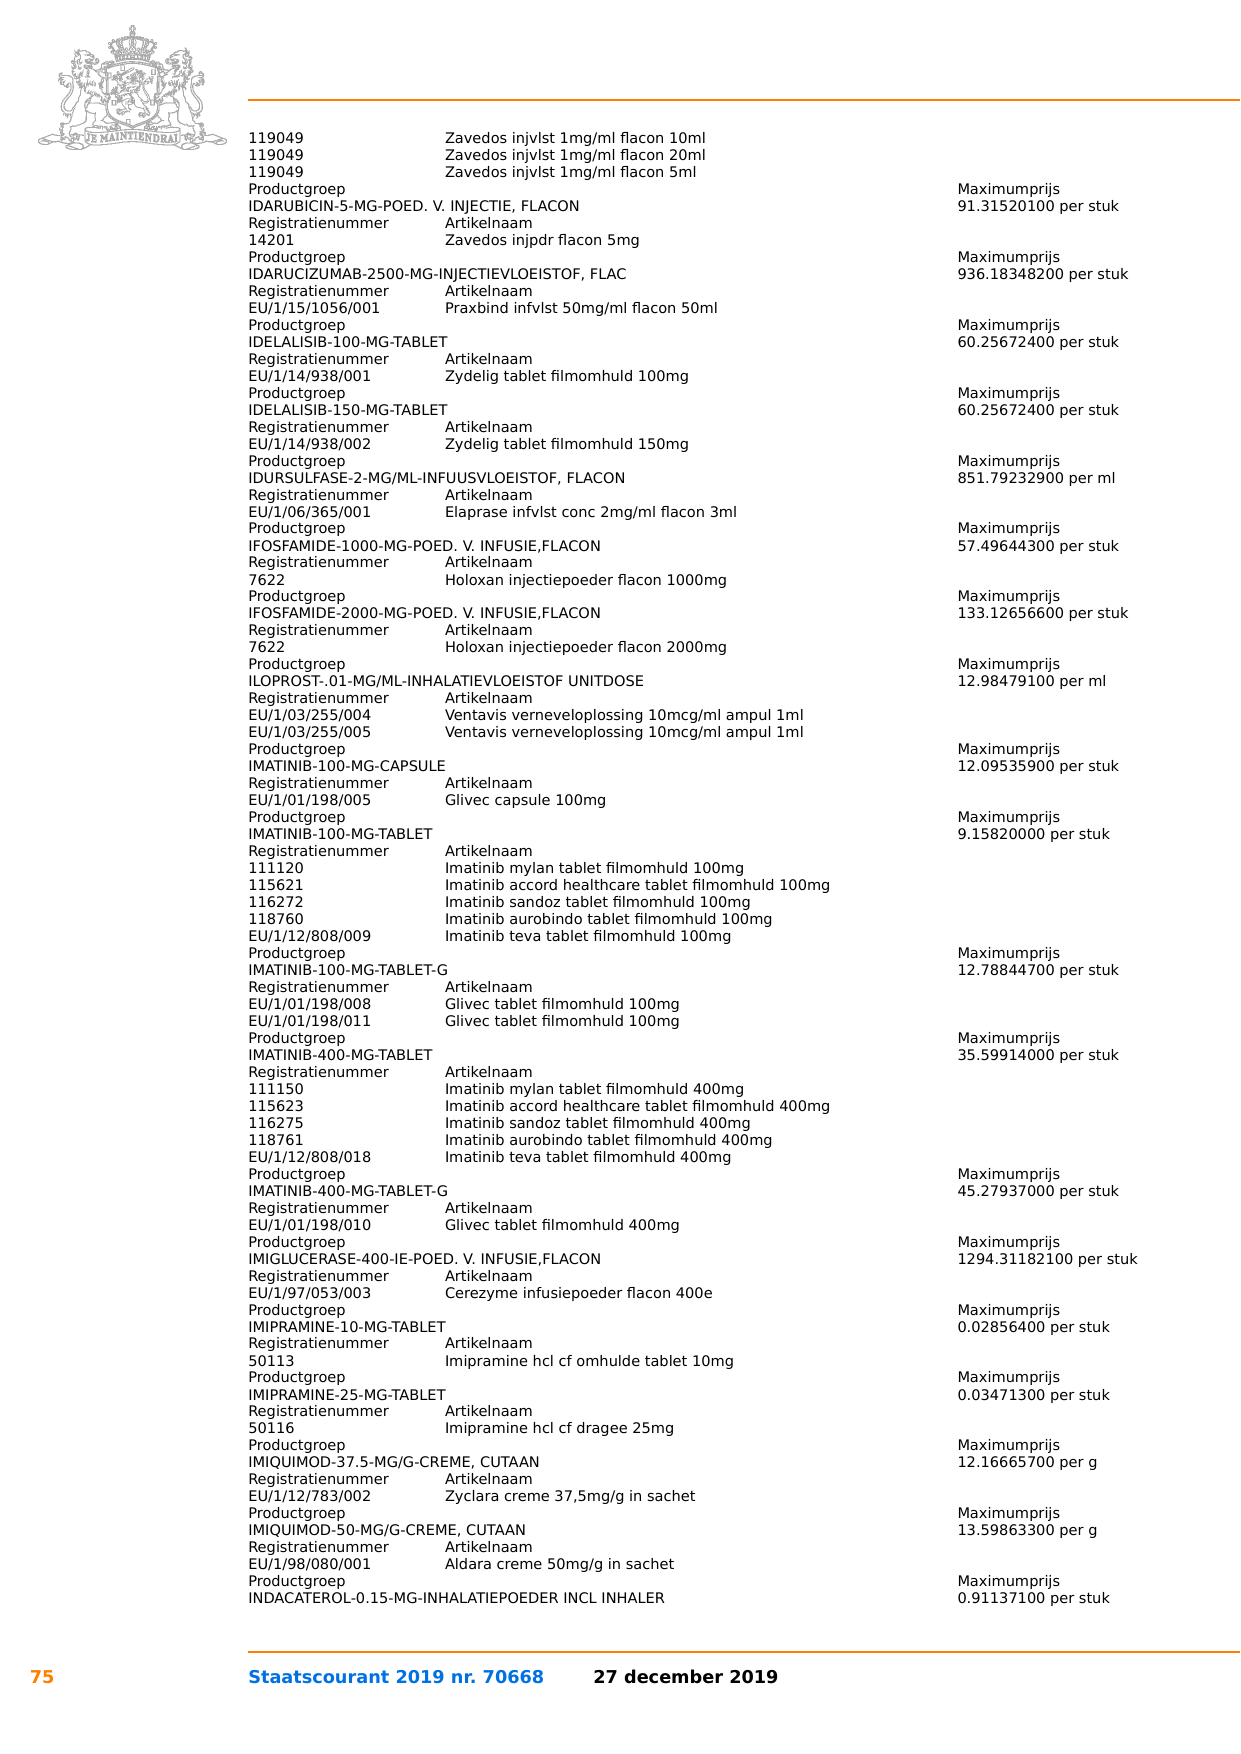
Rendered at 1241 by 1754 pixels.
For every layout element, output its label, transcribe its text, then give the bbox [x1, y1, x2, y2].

table_cell [951, 911, 1163, 928]
table_cell [951, 1200, 1163, 1217]
table_cell IMIPRAMINE-25-MG-TABLET [248, 1386, 951, 1403]
table_cell Artikelnaam [439, 1268, 951, 1284]
table_cell 111120 [248, 860, 439, 877]
table_cell Registratienummer [248, 283, 439, 300]
table_cell Imatinib aurobindo tablet filmomhuld 100mg [439, 911, 951, 928]
table_cell [951, 486, 1163, 503]
table_cell [951, 724, 1163, 741]
table_cell Productgroep [248, 1301, 439, 1318]
table_cell [951, 894, 1163, 911]
table_cell [951, 775, 1163, 792]
table_cell [951, 554, 1163, 571]
table_cell Aldara creme 50mg/g in sachet [439, 1556, 951, 1573]
table_cell 12.09535900 per stuk [951, 758, 1163, 775]
table_cell EU/1/97/053/003 [248, 1285, 439, 1301]
table_cell [951, 1217, 1163, 1233]
table_cell Productgroep [248, 453, 439, 469]
table_cell EU/1/01/198/008 [248, 996, 439, 1013]
table_cell EU/1/03/255/005 [248, 724, 439, 741]
table_cell Ventavis verneveloplossing 10mcg/ml ampul 1ml [439, 707, 951, 724]
table_cell Maximumprijs [951, 1505, 1163, 1522]
table_cell Registratienummer [248, 1403, 439, 1420]
table_cell 116272 [248, 894, 439, 911]
table_cell Imatinib mylan tablet filmomhuld 100mg [439, 860, 951, 877]
table_cell IMATINIB-100-MG-TABLET [248, 826, 951, 843]
table_cell Registratienummer [248, 1471, 439, 1488]
table_cell Zyclara creme 37,5mg/g in sachet [439, 1488, 951, 1505]
table_cell Artikelnaam [439, 1471, 951, 1488]
table_cell [439, 1369, 951, 1386]
table_cell Productgroep [248, 1573, 439, 1590]
table_cell Registratienummer [248, 1200, 439, 1217]
table_cell Maximumprijs [951, 1030, 1163, 1047]
table_cell Productgroep [248, 1369, 439, 1386]
table_cell [951, 1539, 1163, 1556]
table_cell Productgroep [248, 588, 439, 605]
table_cell Maximumprijs [951, 181, 1163, 198]
table_cell [951, 215, 1163, 232]
table_cell Productgroep [248, 520, 439, 537]
table_cell [951, 283, 1163, 300]
table_cell Glivec capsule 100mg [439, 792, 951, 809]
table_cell [951, 843, 1163, 860]
table_cell 0.02856400 per stuk [951, 1319, 1163, 1335]
table_cell Glivec tablet filmomhuld 100mg [439, 996, 951, 1013]
table_cell 119049 [248, 164, 439, 181]
table_cell EU/1/14/938/002 [248, 436, 439, 452]
table_cell IFOSFAMIDE-2000-MG-POED. V. INFUSIE,FLACON [248, 605, 951, 622]
table_cell IMIQUIMOD-50-MG/G-CREME, CUTAAN [248, 1522, 951, 1539]
table_cell Imipramine hcl cf omhulde tablet 10mg [439, 1353, 951, 1369]
table_cell Maximumprijs [951, 317, 1163, 334]
table_cell 0.03471300 per stuk [951, 1386, 1163, 1403]
table_cell [951, 1353, 1163, 1369]
table_cell 45.27937000 per stuk [951, 1183, 1163, 1199]
table_cell [439, 1573, 951, 1590]
table_cell [439, 1437, 951, 1454]
table_cell [439, 317, 951, 334]
table_cell 118760 [248, 911, 439, 928]
table_cell [951, 707, 1163, 724]
table_cell Maximumprijs [951, 385, 1163, 402]
table_cell 0.91137100 per stuk [951, 1590, 1163, 1607]
table_cell EU/1/12/808/009 [248, 928, 439, 945]
table_cell Zavedos injvlst 1mg/ml flacon 5ml [439, 164, 951, 181]
table_cell IDARUCIZUMAB-2500-MG-INJECTIEVLOEISTOF, FLAC [248, 266, 951, 283]
table_cell Artikelnaam [439, 283, 951, 300]
table_cell [439, 385, 951, 402]
table_cell [439, 249, 951, 266]
table_cell Registratienummer [248, 1335, 439, 1352]
table_cell [439, 1166, 951, 1183]
table_cell [951, 1268, 1163, 1284]
table_cell [951, 232, 1163, 249]
table_cell Elaprase infvlst conc 2mg/ml flacon 3ml [439, 504, 951, 520]
table_cell Maximumprijs [951, 1573, 1163, 1590]
table_cell [951, 571, 1163, 588]
table_cell Artikelnaam [439, 1539, 951, 1556]
table_cell IMIQUIMOD-37.5-MG/G-CREME, CUTAAN [248, 1454, 951, 1471]
table_cell [951, 877, 1163, 894]
table_cell Artikelnaam [439, 419, 951, 436]
table_cell Artikelnaam [439, 1403, 951, 1420]
table_cell Imatinib aurobindo tablet filmomhuld 400mg [439, 1132, 951, 1149]
table_cell 119049 [248, 147, 439, 164]
table_cell [951, 1013, 1163, 1030]
table_cell 35.59914000 per stuk [951, 1047, 1163, 1064]
table_cell Imatinib sandoz tablet filmomhuld 100mg [439, 894, 951, 911]
table_cell Artikelnaam [439, 215, 951, 232]
table_cell 119049 [248, 130, 439, 147]
table_cell [439, 453, 951, 469]
table_cell [951, 1132, 1163, 1149]
table_cell Registratienummer [248, 622, 439, 639]
table_cell Registratienummer [248, 1064, 439, 1081]
table_cell Imatinib sandoz tablet filmomhuld 400mg [439, 1115, 951, 1132]
table_cell [951, 1335, 1163, 1352]
table_cell [951, 436, 1163, 452]
picture [38, 25, 227, 150]
table_cell 115623 [248, 1098, 439, 1115]
table_cell [951, 639, 1163, 656]
table_cell Zavedos injpdr flacon 5mg [439, 232, 951, 249]
table_cell IDURSULFASE-2-MG/ML-INFUUSVLOEISTOF, FLACON [248, 470, 951, 486]
table_cell [951, 1064, 1163, 1081]
table_cell 1294.31182100 per stuk [951, 1251, 1163, 1267]
table_cell [951, 1420, 1163, 1437]
table_cell Artikelnaam [439, 486, 951, 503]
table_cell Artikelnaam [439, 351, 951, 368]
table_cell Cerezyme infusiepoeder flacon 400e [439, 1285, 951, 1301]
table_cell [439, 181, 951, 198]
table_cell Maximumprijs [951, 741, 1163, 758]
table_cell 60.25672400 per stuk [951, 334, 1163, 351]
table_cell [951, 147, 1163, 164]
table_cell Artikelnaam [439, 775, 951, 792]
table_cell IMIPRAMINE-10-MG-TABLET [248, 1319, 951, 1335]
table_cell [439, 809, 951, 826]
table_cell Artikelnaam [439, 622, 951, 639]
table_cell IDELALISIB-150-MG-TABLET [248, 402, 951, 418]
table_cell IMATINIB-100-MG-CAPSULE [248, 758, 951, 775]
table_cell [951, 419, 1163, 436]
table_cell 115621 [248, 877, 439, 894]
table_cell EU/1/15/1056/001 [248, 300, 439, 317]
table_cell [951, 351, 1163, 368]
table_cell Imatinib teva tablet filmomhuld 100mg [439, 928, 951, 945]
table_cell 9.15820000 per stuk [951, 826, 1163, 843]
table_cell 7622 [248, 571, 439, 588]
table_cell IMATINIB-400-MG-TABLET [248, 1047, 951, 1064]
table_cell Artikelnaam [439, 1200, 951, 1217]
table_cell Productgroep [248, 317, 439, 334]
table_cell [951, 979, 1163, 996]
table_cell Registratienummer [248, 486, 439, 503]
table_cell Productgroep [248, 249, 439, 266]
table_cell [439, 588, 951, 605]
table_cell [951, 928, 1163, 945]
table_cell [951, 860, 1163, 877]
table_cell INDACATEROL-0.15-MG-INHALATIEPOEDER INCL INHALER [248, 1590, 951, 1607]
table_cell Artikelnaam [439, 843, 951, 860]
table_cell IDARUBICIN-5-MG-POED. V. INJECTIE, FLACON [248, 198, 951, 215]
table_cell Maximumprijs [951, 520, 1163, 537]
table_cell Productgroep [248, 656, 439, 673]
table_cell [951, 1098, 1163, 1115]
table_cell Productgroep [248, 181, 439, 198]
table_cell Zavedos injvlst 1mg/ml flacon 20ml [439, 147, 951, 164]
table_cell 12.78844700 per stuk [951, 962, 1163, 979]
table_cell Registratienummer [248, 979, 439, 996]
table_cell [951, 504, 1163, 520]
table_cell 12.98479100 per ml [951, 673, 1163, 690]
table_cell 12.16665700 per g [951, 1454, 1163, 1471]
table_cell Maximumprijs [951, 249, 1163, 266]
table_cell EU/1/03/255/004 [248, 707, 439, 724]
table_cell [951, 300, 1163, 317]
table_cell Zydelig tablet filmomhuld 150mg [439, 436, 951, 452]
table_cell Holoxan injectiepoeder flacon 2000mg [439, 639, 951, 656]
table_cell [951, 1488, 1163, 1505]
table_cell Maximumprijs [951, 1369, 1163, 1386]
table_cell [439, 1505, 951, 1522]
table_cell [951, 368, 1163, 384]
table_cell IFOSFAMIDE-1000-MG-POED. V. INFUSIE,FLACON [248, 538, 951, 554]
table_cell IDELALISIB-100-MG-TABLET [248, 334, 951, 351]
table_cell Artikelnaam [439, 1335, 951, 1352]
table_cell Productgroep [248, 945, 439, 962]
table_cell Imipramine hcl cf dragee 25mg [439, 1420, 951, 1437]
table_cell Productgroep [248, 385, 439, 402]
table_cell Imatinib accord healthcare tablet filmomhuld 100mg [439, 877, 951, 894]
table_cell Registratienummer [248, 351, 439, 368]
table_cell EU/1/14/938/001 [248, 368, 439, 384]
table_cell IMIGLUCERASE-400-IE-POED. V. INFUSIE,FLACON [248, 1251, 951, 1267]
table_cell Maximumprijs [951, 809, 1163, 826]
table_cell EU/1/01/198/010 [248, 1217, 439, 1233]
table_cell 133.12656600 per stuk [951, 605, 1163, 622]
table_cell Productgroep [248, 1505, 439, 1522]
table_cell Artikelnaam [439, 979, 951, 996]
table_cell Maximumprijs [951, 656, 1163, 673]
table_cell Ventavis verneveloplossing 10mcg/ml ampul 1ml [439, 724, 951, 741]
table_cell EU/1/12/808/018 [248, 1149, 439, 1166]
table_cell EU/1/01/198/011 [248, 1013, 439, 1030]
table_cell Maximumprijs [951, 945, 1163, 962]
table_cell [951, 622, 1163, 639]
table_cell 60.25672400 per stuk [951, 402, 1163, 418]
table_cell [951, 1149, 1163, 1166]
table_cell Maximumprijs [951, 588, 1163, 605]
table_cell 851.79232900 per ml [951, 470, 1163, 486]
table_cell [951, 1081, 1163, 1098]
table_cell Registratienummer [248, 843, 439, 860]
table_cell [439, 741, 951, 758]
table_cell [951, 1115, 1163, 1132]
table_cell [951, 130, 1163, 147]
table_cell 936.18348200 per stuk [951, 266, 1163, 283]
table_cell Productgroep [248, 1166, 439, 1183]
table_cell Holoxan injectiepoeder flacon 1000mg [439, 571, 951, 588]
table_cell 7622 [248, 639, 439, 656]
table_cell Zavedos injvlst 1mg/ml flacon 10ml [439, 130, 951, 147]
table_cell [439, 1030, 951, 1047]
table_cell Maximumprijs [951, 453, 1163, 469]
table_cell Imatinib accord healthcare tablet filmomhuld 400mg [439, 1098, 951, 1115]
table_cell Registratienummer [248, 419, 439, 436]
table_cell Praxbind infvlst 50mg/ml flacon 50ml [439, 300, 951, 317]
table_cell 116275 [248, 1115, 439, 1132]
table_cell Maximumprijs [951, 1301, 1163, 1318]
table_cell Imatinib teva tablet filmomhuld 400mg [439, 1149, 951, 1166]
table_cell [439, 945, 951, 962]
table_cell Registratienummer [248, 1539, 439, 1556]
table_cell Maximumprijs [951, 1437, 1163, 1454]
table_cell [439, 1234, 951, 1251]
table_cell [951, 1471, 1163, 1488]
table_cell 91.31520100 per stuk [951, 198, 1163, 215]
table_cell ILOPROST-.01-MG/ML-INHALATIEVLOEISTOF UNITDOSE [248, 673, 951, 690]
table_cell Glivec tablet filmomhuld 400mg [439, 1217, 951, 1233]
table_cell [951, 792, 1163, 809]
table_cell Productgroep [248, 741, 439, 758]
table_cell 57.49644300 per stuk [951, 538, 1163, 554]
table_cell Registratienummer [248, 215, 439, 232]
table_cell EU/1/06/365/001 [248, 504, 439, 520]
table_cell Registratienummer [248, 1268, 439, 1284]
table_cell 50116 [248, 1420, 439, 1437]
table_cell [951, 996, 1163, 1013]
table_cell Registratienummer [248, 690, 439, 707]
table_cell 13.59863300 per g [951, 1522, 1163, 1539]
table_cell Productgroep [248, 1030, 439, 1047]
table_cell Zydelig tablet filmomhuld 100mg [439, 368, 951, 384]
table_cell 50113 [248, 1353, 439, 1369]
table_cell [439, 656, 951, 673]
table_cell 118761 [248, 1132, 439, 1149]
table_cell [951, 1403, 1163, 1420]
table_cell Artikelnaam [439, 690, 951, 707]
table_cell Maximumprijs [951, 1234, 1163, 1251]
table_cell EU/1/12/783/002 [248, 1488, 439, 1505]
table_cell Glivec tablet filmomhuld 100mg [439, 1013, 951, 1030]
table_cell Productgroep [248, 809, 439, 826]
table_cell [951, 164, 1163, 181]
table_cell Artikelnaam [439, 554, 951, 571]
table_cell [951, 1285, 1163, 1301]
table_cell Productgroep [248, 1234, 439, 1251]
table_cell Registratienummer [248, 554, 439, 571]
table_cell Registratienummer [248, 775, 439, 792]
table_cell Productgroep [248, 1437, 439, 1454]
table_cell Imatinib mylan tablet filmomhuld 400mg [439, 1081, 951, 1098]
table_cell [439, 520, 951, 537]
table_cell [951, 690, 1163, 707]
table_cell 14201 [248, 232, 439, 249]
table_cell 111150 [248, 1081, 439, 1098]
table_cell [439, 1301, 951, 1318]
table_cell IMATINIB-400-MG-TABLET-G [248, 1183, 951, 1199]
table_cell IMATINIB-100-MG-TABLET-G [248, 962, 951, 979]
table_cell [951, 1556, 1163, 1573]
table_cell EU/1/98/080/001 [248, 1556, 439, 1573]
table_cell EU/1/01/198/005 [248, 792, 439, 809]
table_cell Maximumprijs [951, 1166, 1163, 1183]
table_cell Artikelnaam [439, 1064, 951, 1081]
